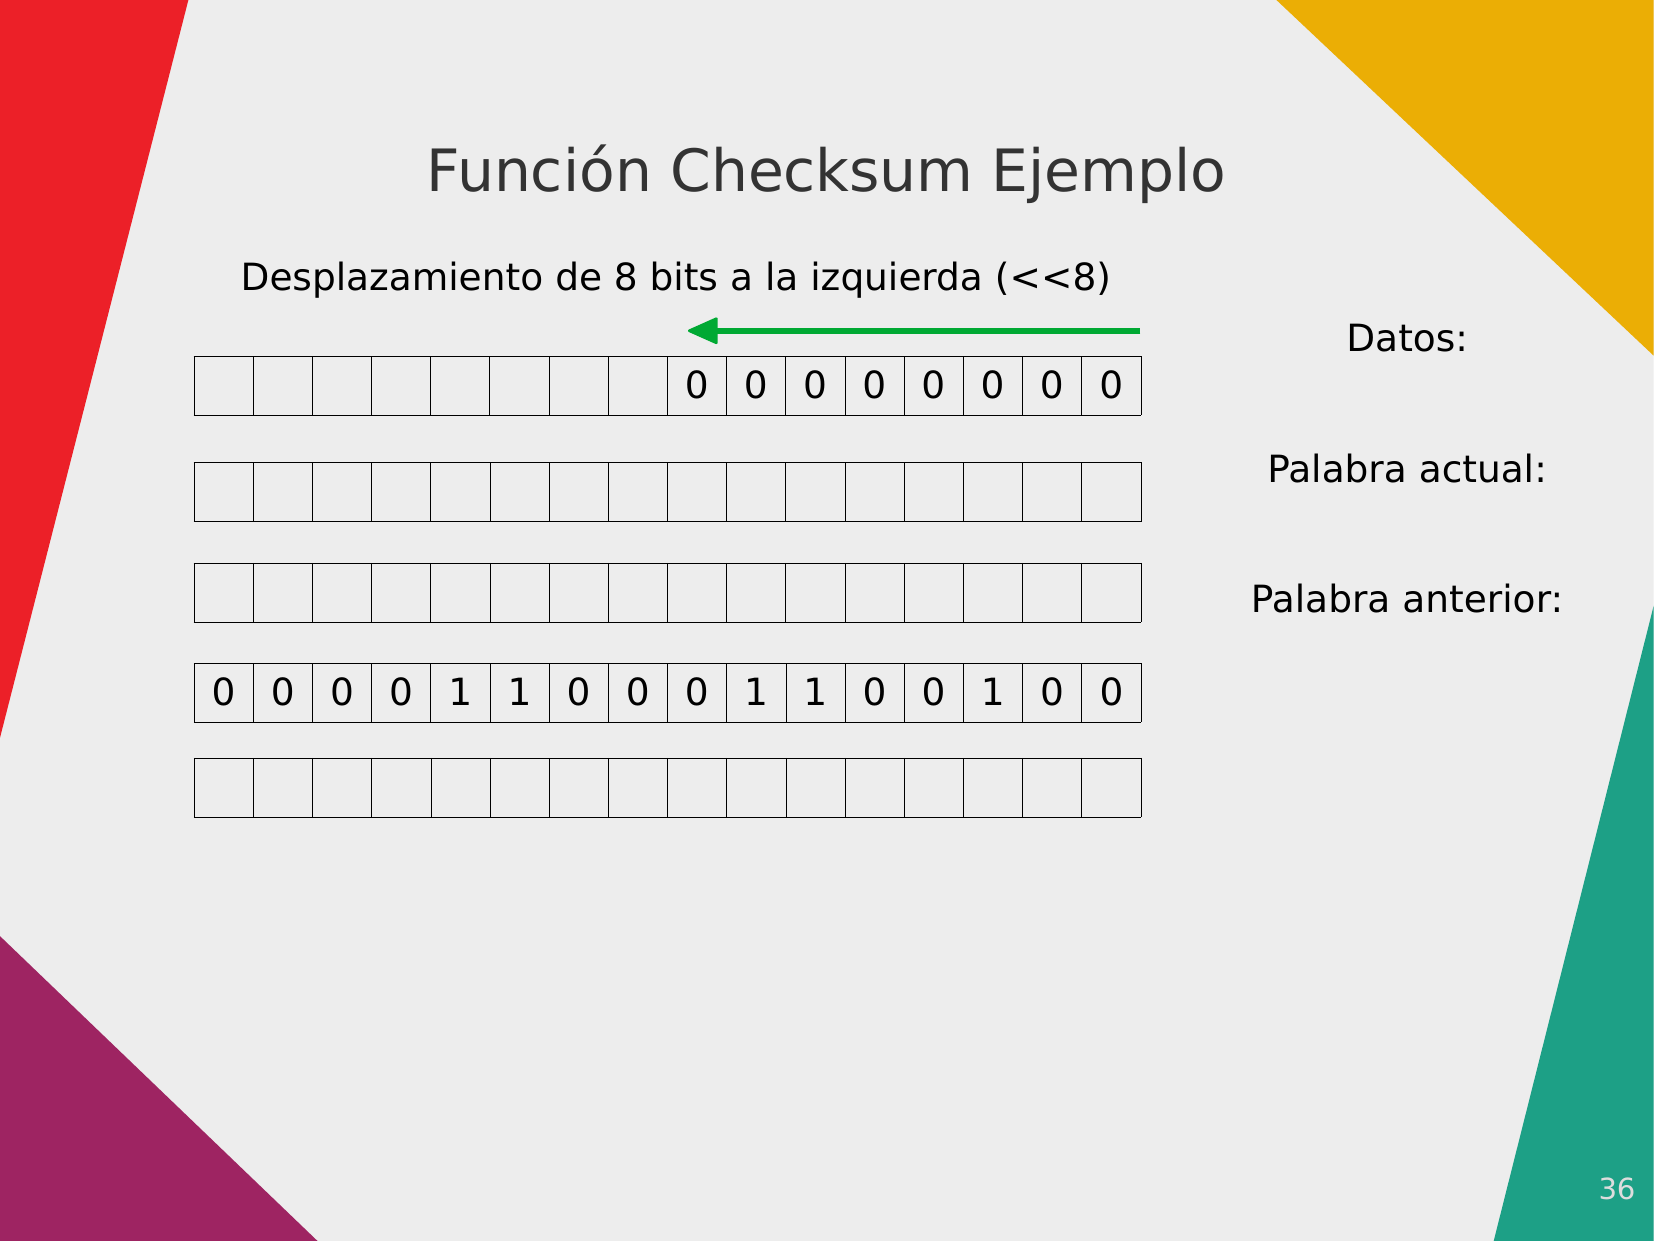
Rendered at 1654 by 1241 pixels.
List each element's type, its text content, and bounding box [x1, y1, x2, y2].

table_header 0 [964, 357, 1022, 415]
table_header [668, 759, 726, 817]
table_header [432, 759, 490, 817]
table_header [491, 759, 549, 817]
table_header [905, 564, 963, 622]
table_header [313, 759, 371, 817]
table_header [431, 564, 490, 622]
table_header [254, 564, 312, 622]
table_header [727, 463, 785, 521]
table_header [846, 463, 904, 521]
table_header 0 [1082, 664, 1141, 722]
table_header [313, 463, 371, 521]
table_header 1 [727, 664, 786, 722]
table_header [431, 463, 490, 521]
table_header [1023, 759, 1081, 817]
table_header [195, 357, 253, 415]
table_header [905, 759, 963, 817]
table_header [550, 463, 608, 521]
text_box Datos: Palabra actual: Palabra anterior: [1196, 309, 1619, 977]
table_header [786, 564, 845, 622]
table_header 0 [254, 664, 312, 722]
table_header 0 [905, 664, 963, 722]
table_header 1 [787, 664, 845, 722]
table_header 0 [1023, 664, 1081, 722]
table_header [313, 564, 371, 622]
table_header [372, 463, 430, 521]
table_header [964, 463, 1022, 521]
table_header [550, 759, 608, 817]
table_header [195, 564, 253, 622]
table_header [431, 357, 489, 415]
table_header [254, 357, 312, 415]
table_header [550, 564, 608, 622]
table_header [1082, 564, 1141, 622]
title Función Checksum Ejemplo [114, 73, 1539, 271]
table_header [609, 463, 667, 521]
table_header [490, 357, 549, 415]
table_header [195, 759, 253, 817]
table_header [786, 463, 845, 521]
table_header 0 [668, 357, 726, 415]
table_header [372, 357, 430, 415]
table_header [254, 463, 312, 521]
table_header [372, 564, 430, 622]
table_header [609, 759, 667, 817]
table_header 1 [491, 664, 549, 722]
table_header 0 [727, 357, 785, 415]
table_header 0 [668, 664, 726, 722]
table_header [372, 759, 431, 817]
table_header [195, 463, 253, 521]
table_header [1082, 759, 1141, 817]
table_header [491, 564, 549, 622]
table_header [609, 564, 667, 622]
table_header 0 [313, 664, 371, 722]
table_header [727, 564, 785, 622]
table_header 0 [195, 664, 253, 722]
table_header [1023, 564, 1081, 622]
table_header [846, 564, 904, 622]
table_header [905, 463, 963, 521]
table_header 0 [372, 664, 430, 722]
table_header [964, 759, 1022, 817]
table_header [491, 463, 549, 521]
table_header [668, 463, 726, 521]
table_header 0 [1023, 357, 1081, 415]
table_header [313, 357, 371, 415]
table_header [668, 564, 726, 622]
table_header [846, 759, 904, 817]
table_header [1082, 463, 1141, 521]
table_header [964, 564, 1022, 622]
table_header 0 [1082, 357, 1141, 415]
table_header [727, 759, 786, 817]
table_header 0 [905, 357, 963, 415]
table_header [550, 357, 608, 415]
table_header [1023, 463, 1081, 521]
table_header 0 [550, 664, 608, 722]
table_header 0 [786, 357, 845, 415]
table_header 1 [431, 664, 490, 722]
table_header 1 [964, 664, 1022, 722]
table_header 0 [846, 664, 904, 722]
text_box Desplazamiento de 8 bits a la izquierda (<<8) [225, 248, 1136, 350]
table_header 0 [609, 664, 667, 722]
table_header 0 [846, 357, 904, 415]
table_header [254, 759, 312, 817]
table_header [609, 357, 667, 415]
table_header [787, 759, 845, 817]
